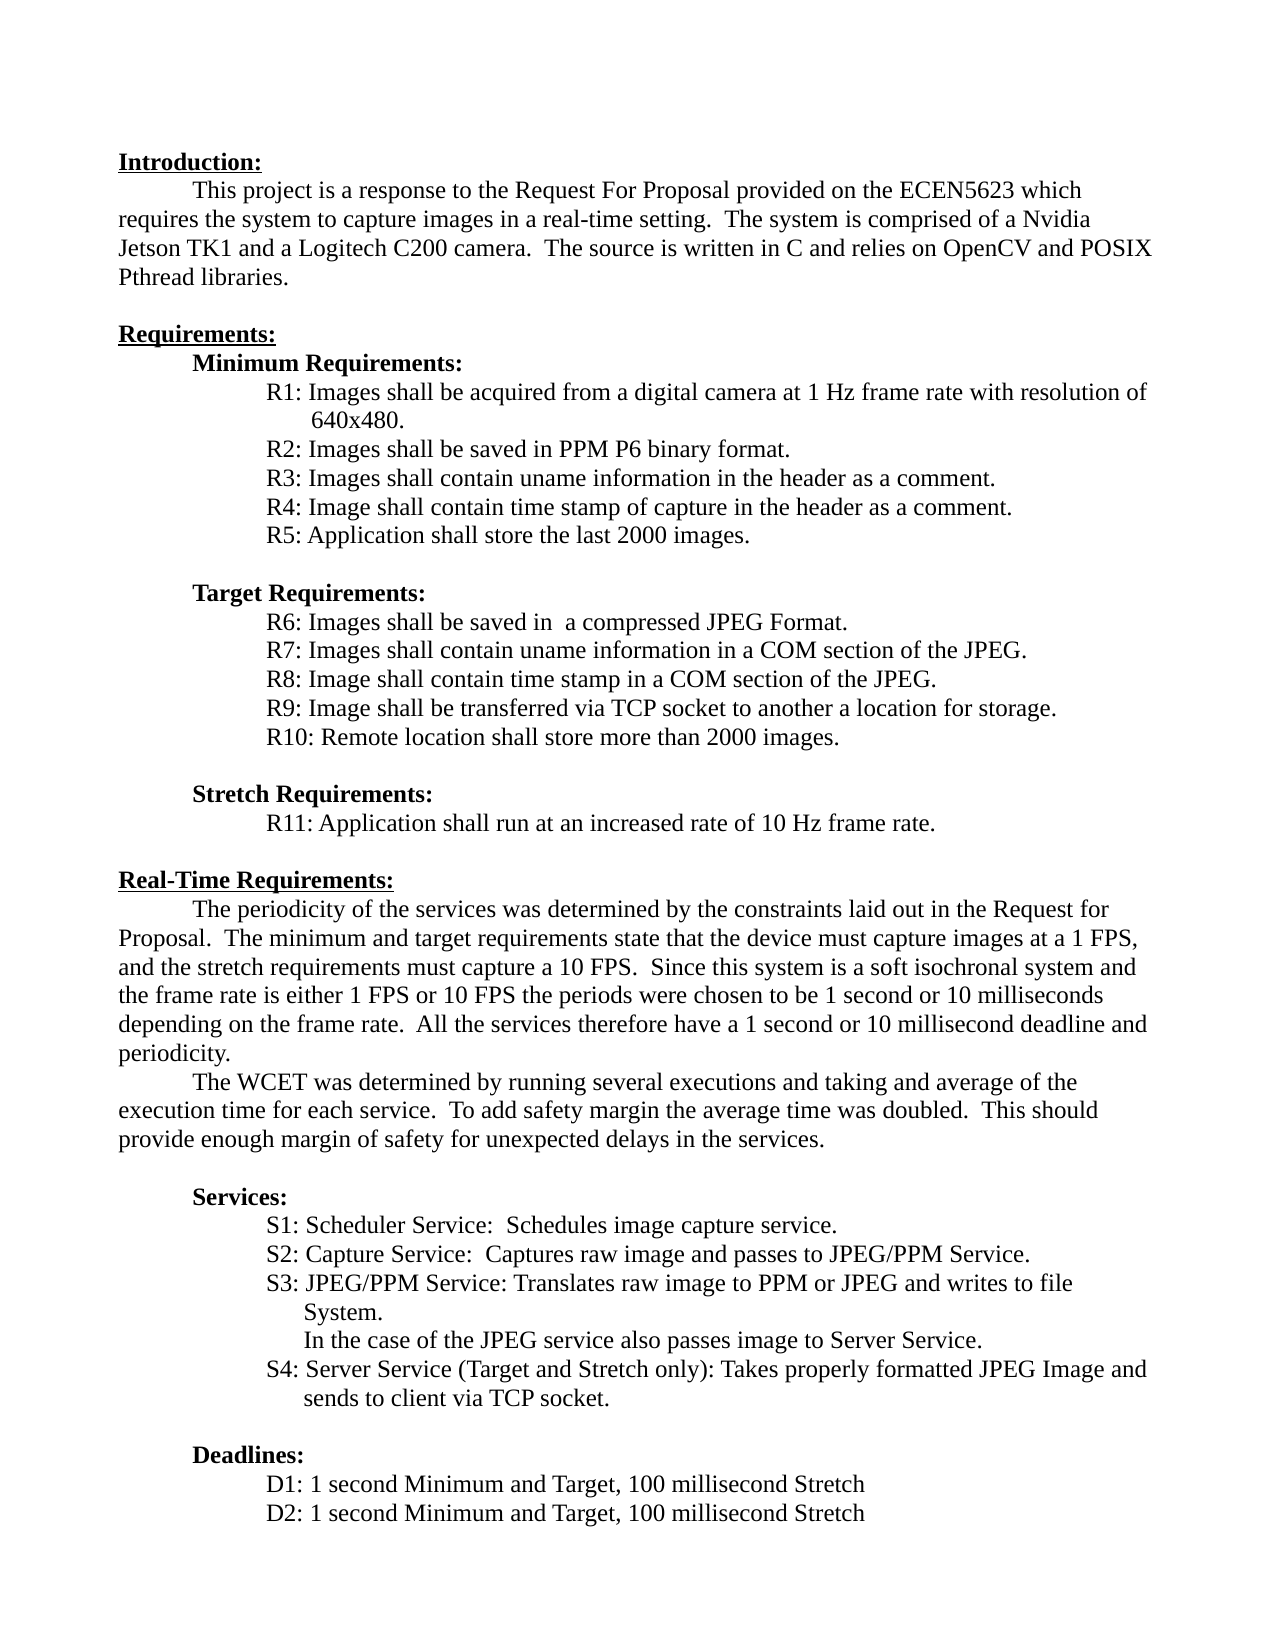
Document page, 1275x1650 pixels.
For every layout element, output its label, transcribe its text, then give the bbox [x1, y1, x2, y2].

text The WCET was determined by running several executions and taking and average of the execution time for each service. To add safety margin the average time was doubled. This should provide enough margin of safety for unexpected delays in the services. [118, 1067, 1157, 1153]
text S1: Scheduler Service: Schedules image capture service. [192, 1211, 1157, 1239]
text R6: Images shall be saved in a compressed JPEG Format. [192, 607, 1157, 636]
text In the case of the JPEG service also passes image to Server Service. [192, 1326, 1157, 1354]
text Requirements: [118, 319, 1157, 348]
text D1: 1 second Minimum and Target, 100 millisecond Stretch [192, 1469, 1157, 1498]
text sends to client via TCP socket. [192, 1383, 1157, 1412]
text Services: [192, 1182, 1157, 1211]
text Real-Time Requirements: [118, 866, 1157, 894]
text R11: Application shall run at an increased rate of 10 Hz frame rate. [192, 808, 1157, 837]
text This project is a response to the Request For Proposal provided on the ECEN5623 which requires the system to capture images in a real-time setting. The system is comprised of a Nvidia Jetson TK1 and a Logitech C200 camera. The source is written in C and relies on OpenCV and POSIX Pthread libraries. [118, 176, 1157, 291]
text Target Requirements: [192, 578, 1157, 607]
text S2: Capture Service: Captures raw image and passes to JPEG/PPM Service. [192, 1239, 1157, 1268]
text 640x480. [192, 406, 1157, 434]
text The periodicity of the services was determined by the constraints laid out in the Request for Proposal. The minimum and target requirements state that the device must capture images at a 1 FPS, and the stretch requirements must capture a 10 FPS. Since this system is a soft isochronal system and the frame rate is either 1 FPS or 10 FPS the periods were chosen to be 1 second or 10 milliseconds depending on the frame rate. All the services therefore have a 1 second or 10 millisecond deadline and periodicity. [118, 894, 1157, 1067]
text R2: Images shall be saved in PPM P6 binary format. [192, 434, 1157, 463]
text Stretch Requirements: [192, 779, 1157, 808]
text R9: Image shall be transferred via TCP socket to another a location for storage. [192, 693, 1157, 722]
text R3: Images shall contain uname information in the header as a comment. [192, 463, 1157, 492]
text Introduction: [118, 147, 1157, 176]
text R1: Images shall be acquired from a digital camera at 1 Hz frame rate with resolution of [192, 377, 1157, 406]
text R5: Application shall store the last 2000 images. [192, 521, 1157, 549]
text S4: Server Service (Target and Stretch only): Takes properly formatted JPEG Image and [192, 1354, 1157, 1383]
text R7: Images shall contain uname information in a COM section of the JPEG. [192, 636, 1157, 664]
text R8: Image shall contain time stamp in a COM section of the JPEG. [192, 664, 1157, 693]
text S3: JPEG/PPM Service: Translates raw image to PPM or JPEG and writes to file System. [192, 1268, 1157, 1326]
text D2: 1 second Minimum and Target, 100 millisecond Stretch [192, 1498, 1157, 1527]
text R10: Remote location shall store more than 2000 images. [192, 722, 1157, 751]
text R4: Image shall contain time stamp of capture in the header as a comment. [192, 492, 1157, 521]
text Deadlines: [192, 1441, 1157, 1469]
text Minimum Requirements: [192, 348, 1157, 377]
